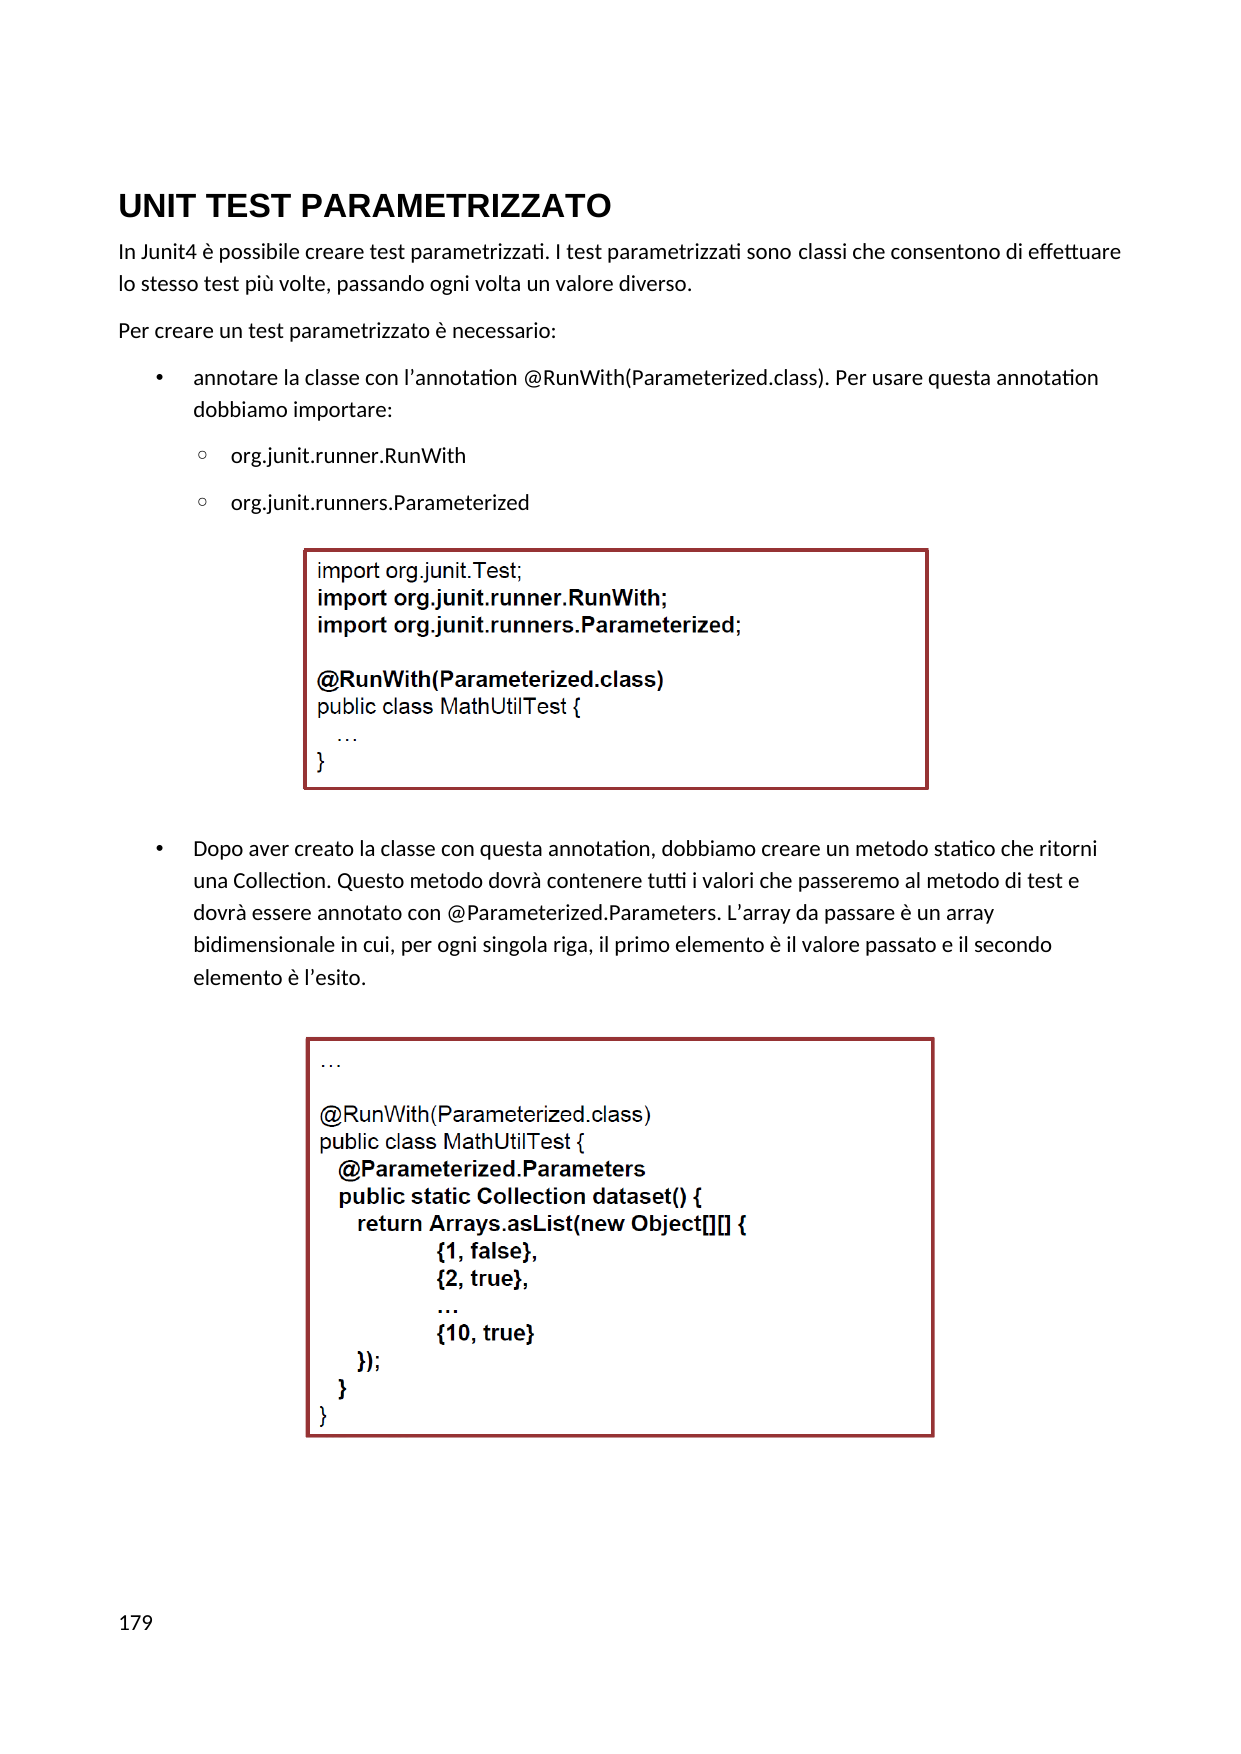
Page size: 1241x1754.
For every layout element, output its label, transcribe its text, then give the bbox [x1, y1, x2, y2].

list annotare la classe con l’annotation @RunWith(Parameterized.class). Per usare questa annotation dobbiamo importare: [156, 363, 1122, 423]
list org.junit.runner.RunWith [193, 442, 1122, 469]
text In Junit4 è possibile creare test parametrizzati. I test parametrizzati sono classi che consentono di effettuare lo stesso test più volte, passando ogni volta un valore diverso. [118, 237, 1122, 297]
list org.junit.runners.Parameterized [193, 488, 1122, 516]
text Per creare un test parametrizzato è necessario: [118, 316, 1122, 344]
subtitle UNIT TEST PARAMETRIZZATO [118, 186, 1122, 224]
picture [302, 548, 929, 790]
picture [305, 1036, 935, 1438]
list Dopo aver creato la classe con questa annotation, dobbiamo creare un metodo statico che ritorni una Collection. Questo metodo dovrà contenere tutti i valori che passeremo al metodo di test e dovrà essere annotato con @Parameterized.Parameters. L’array da passare è un array bidimensionale in cui, per ogni singola riga, il primo elemento è il valore passato e il secondo elemento è l’esito. [156, 834, 1122, 991]
